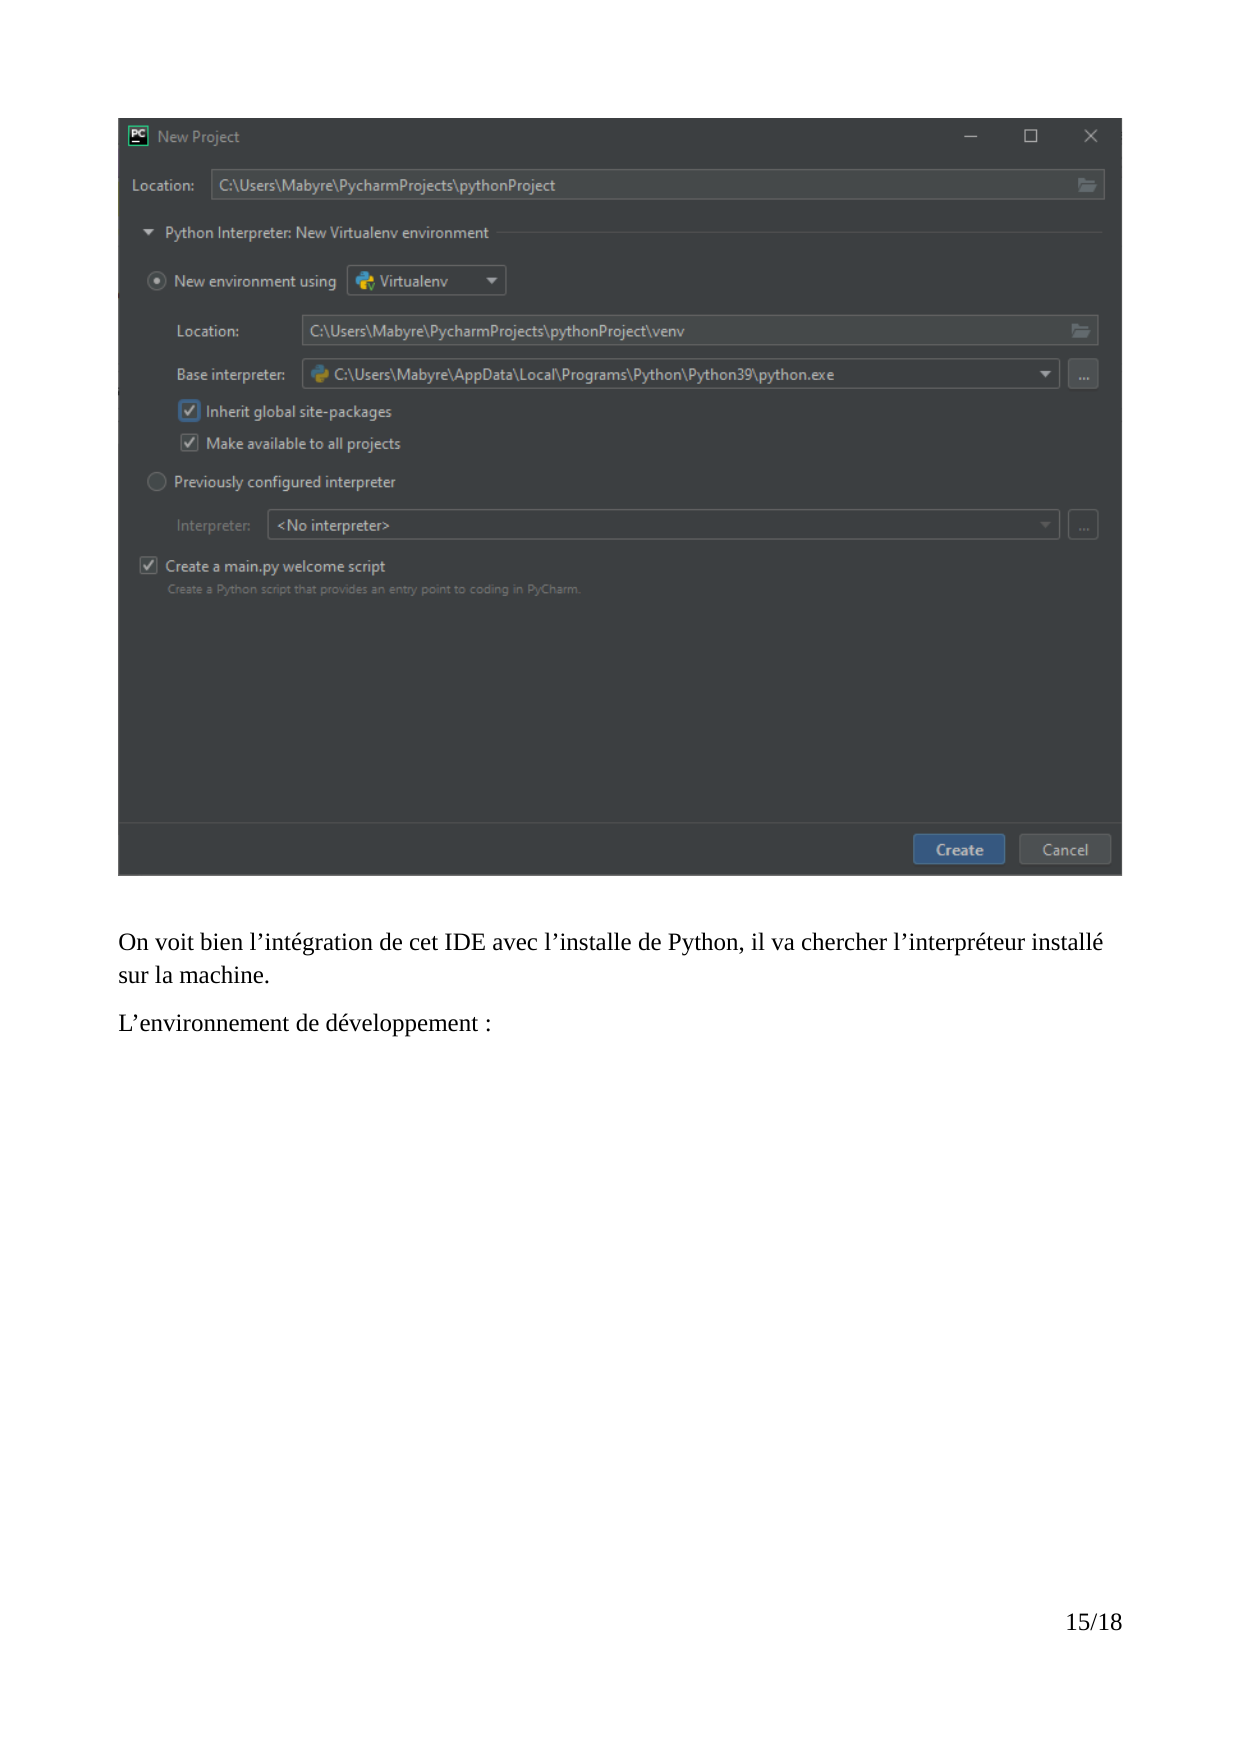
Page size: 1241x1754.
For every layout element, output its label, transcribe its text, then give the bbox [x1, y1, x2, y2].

text On voit bien l’intégration de cet IDE avec l’installe de Python, il va chercher l’interpréteur installé sur la machine. [118, 927, 1122, 989]
picture [118, 118, 1123, 876]
text L’environnement de développement : [118, 1008, 1122, 1037]
